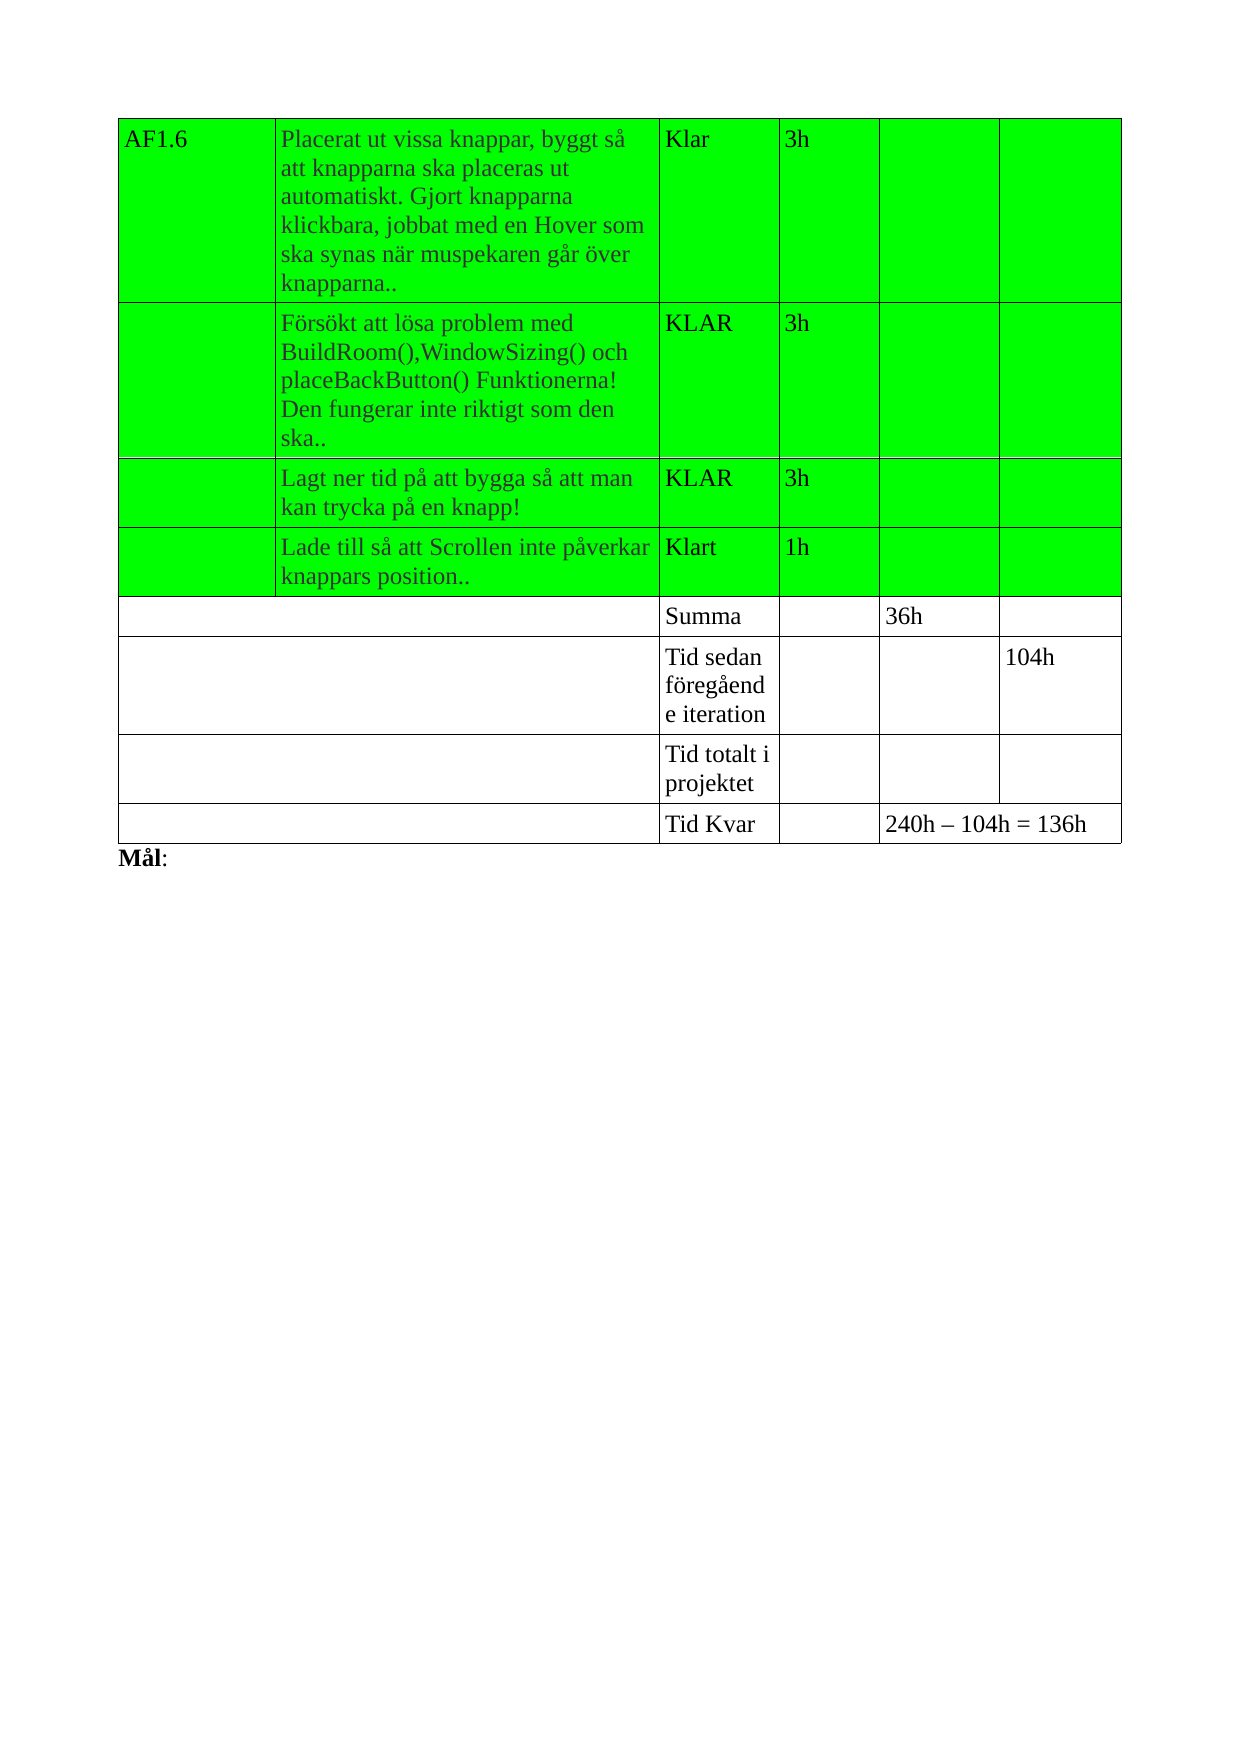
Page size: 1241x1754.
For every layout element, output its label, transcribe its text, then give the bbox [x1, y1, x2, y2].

table_cell 36h [880, 597, 999, 636]
table_cell [1000, 528, 1121, 596]
table_cell Tid Kvar [660, 804, 779, 843]
table_cell AF1.6 [119, 119, 275, 302]
table_cell 1h [780, 528, 879, 596]
table_cell Klar [660, 119, 779, 302]
table_cell [880, 637, 999, 734]
table_cell KLAR [660, 459, 779, 527]
table_cell 104h [1000, 637, 1121, 734]
table_cell Placerat ut vissa knappar, byggt så att knapparna ska placeras ut automatiskt. Gjort knapparna klickbara, jobbat med en Hover som ska synas när muspekaren går över knapparna.. [276, 119, 659, 302]
table_cell [119, 735, 659, 803]
table_cell [119, 804, 659, 843]
table_cell [1000, 119, 1121, 302]
table_cell [780, 597, 879, 636]
table_cell Summa [660, 597, 779, 636]
table_cell [119, 528, 275, 596]
text Mål: [118, 843, 1122, 872]
table_cell [780, 804, 879, 843]
table_cell 240h – 104h = 136h [880, 804, 1121, 843]
table_cell [1000, 303, 1121, 457]
table_cell 3h [780, 459, 879, 527]
table_cell [880, 459, 999, 527]
table_cell Lagt ner tid på att bygga så att man kan trycka på en knapp! [276, 459, 659, 527]
table_cell [880, 303, 999, 457]
table_cell [119, 303, 275, 457]
table_cell [880, 528, 999, 596]
table_cell [1000, 459, 1121, 527]
table_cell [119, 459, 275, 527]
table_cell [119, 637, 659, 734]
table_cell [880, 735, 999, 803]
table_cell Försökt att lösa problem med BuildRoom(),WindowSizing() och placeBackButton() Funktionerna! Den fungerar inte riktigt som den ska.. [276, 303, 659, 457]
table_cell Klart [660, 528, 779, 596]
table_cell 3h [780, 303, 879, 457]
table_cell 3h [780, 119, 879, 302]
table_cell Tid sedan föregående iteration [660, 637, 779, 734]
table_cell [1000, 735, 1121, 803]
table_cell Tid totalt i projektet [660, 735, 779, 803]
table_cell Lade till så att Scrollen inte påverkar knappars position.. [276, 528, 659, 596]
table_cell KLAR [660, 303, 779, 457]
table_cell [880, 119, 999, 302]
table_cell [780, 735, 879, 803]
table_cell [1000, 597, 1121, 636]
table_cell [119, 597, 659, 636]
table_cell [780, 637, 879, 734]
